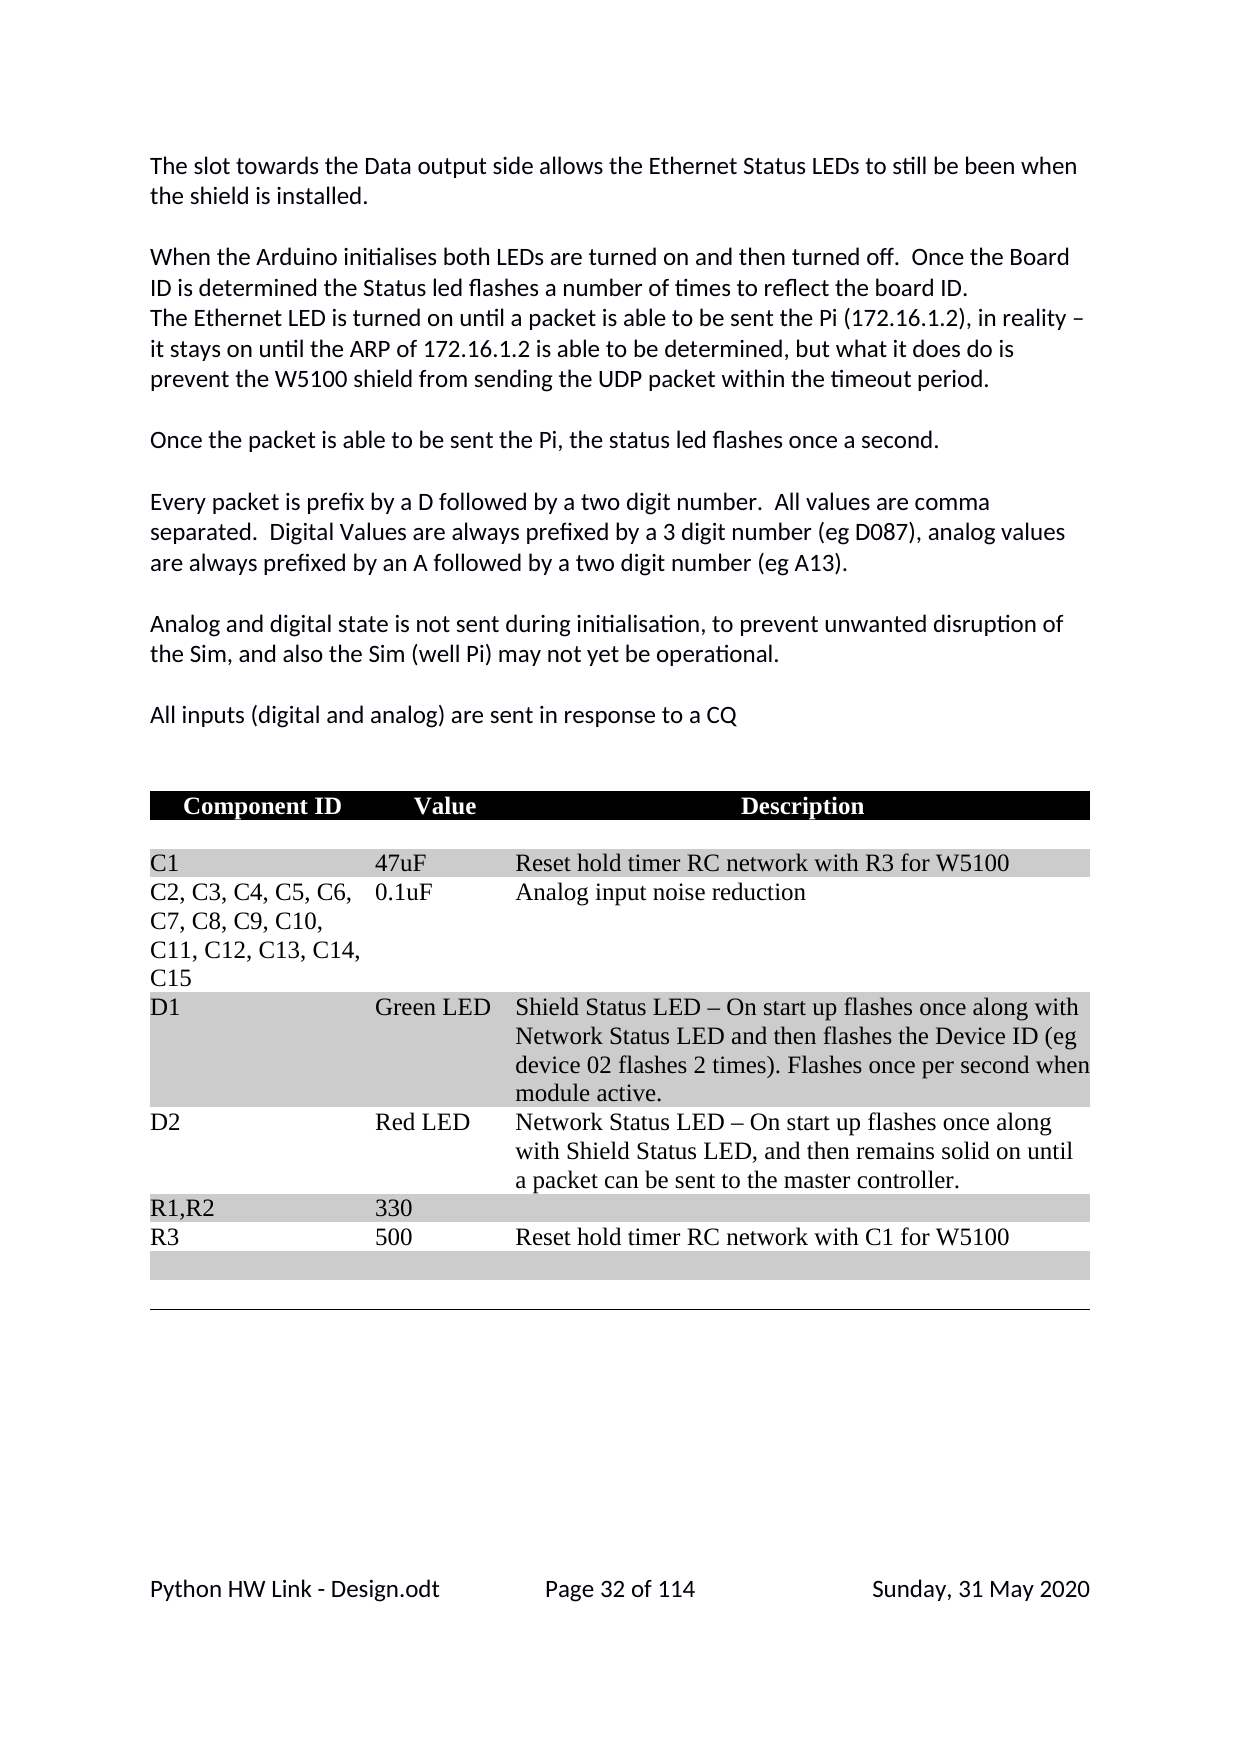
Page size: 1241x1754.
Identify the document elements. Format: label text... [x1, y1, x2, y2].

text Analog and digital state is not sent during initialisation, to prevent unwanted disruption of the Sim, and also the Sim (well Pi) may not yet be operational. [150, 608, 1090, 669]
table_cell Analog input noise reduction [515, 877, 1090, 992]
table_cell [515, 1251, 1090, 1280]
table_cell R3 [150, 1222, 375, 1251]
text All inputs (digital and analog) are sent in response to a CQ [150, 699, 1090, 730]
table_header Component ID [150, 791, 375, 820]
table_cell D2 [150, 1107, 375, 1193]
table_cell [375, 820, 515, 848]
table_cell [515, 820, 1090, 848]
table_header Value [375, 791, 515, 820]
text The slot towards the Data output side allows the Ethernet Status LEDs to still be been when the shield is installed. [150, 150, 1090, 211]
text The Ethernet LED is turned on until a packet is able to be sent the Pi (172.16.1.2), in reality – it stays on until the ARP of 172.16.1.2 is able to be determined, but what it does do is prevent the W5100 shield from sending the UDP packet within the timeout period. [150, 303, 1090, 394]
table_cell Shield Status LED – On start up flashes once along with Network Status LED and then flashes the Device ID (eg device 02 flashes 2 times). Flashes once per second when module active. [515, 992, 1090, 1107]
table_cell Green LED [375, 992, 515, 1107]
table_header Description [515, 791, 1090, 820]
text When the Arduino initialises both LEDs are turned on and then turned off. Once the Board ID is determined the Status led flashes a number of times to reflect the board ID. [150, 242, 1090, 303]
text Every packet is prefix by a D followed by a two digit number. All values are comma separated. Digital Values are always prefixed by a 3 digit number (eg D087), analog values are always prefixed by an A followed by a two digit number (eg A13). [150, 486, 1090, 577]
table_cell 0.1uF [375, 877, 515, 992]
table_cell Red LED [375, 1107, 515, 1193]
table_cell [375, 1280, 515, 1308]
table_cell [375, 1251, 515, 1280]
table_cell [150, 820, 375, 848]
table_cell [515, 1280, 1090, 1308]
table_cell 47uF [375, 849, 515, 877]
table_cell [150, 1251, 375, 1280]
table_cell Network Status LED – On start up flashes once along with Shield Status LED, and then remains solid on until a packet can be sent to the master controller. [515, 1107, 1090, 1193]
text Once the packet is able to be sent the Pi, the status led flashes once a second. [150, 425, 1090, 455]
table_cell D1 [150, 992, 375, 1107]
table_cell Reset hold timer RC network with R3 for W5100 [515, 849, 1090, 877]
table_cell 500 [375, 1222, 515, 1251]
table_cell [150, 1280, 375, 1308]
table_cell C2, C3, C4, C5, C6, C7, C8, C9, C10, C11, C12, C13, C14, C15 [150, 877, 375, 992]
table_cell R1,R2 [150, 1194, 375, 1222]
table_cell Reset hold timer RC network with C1 for W5100 [515, 1222, 1090, 1251]
table_cell [515, 1194, 1090, 1222]
table_cell 330 [375, 1194, 515, 1222]
table_cell C1 [150, 849, 375, 877]
